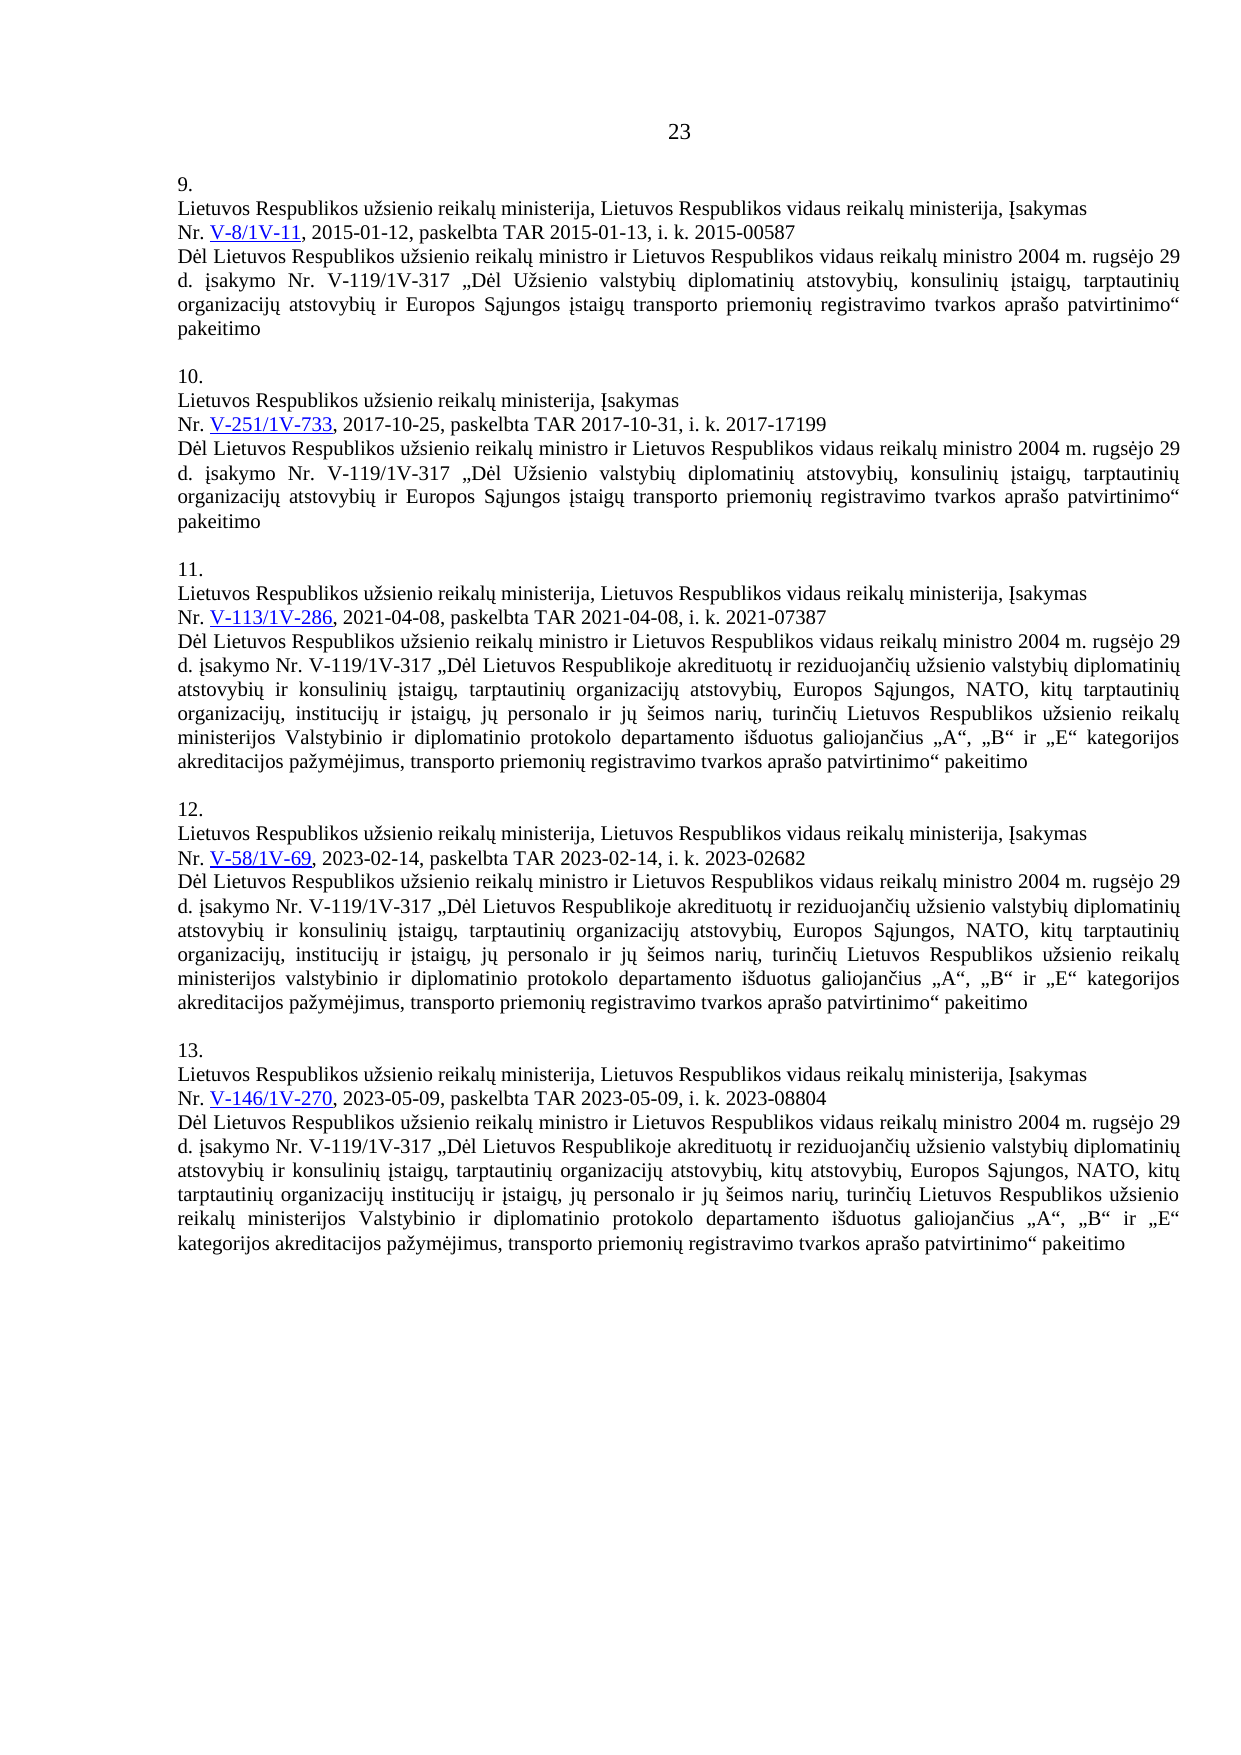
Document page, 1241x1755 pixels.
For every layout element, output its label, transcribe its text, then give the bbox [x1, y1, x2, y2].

text 10. [177, 364, 1181, 388]
text Nr. V-113/1V-286, 2021-04-08, paskelbta TAR 2021-04-08, i. k. 2021-07387 [177, 605, 1181, 629]
text Nr. V-251/1V-733, 2017-10-25, paskelbta TAR 2017-10-31, i. k. 2017-17199 [177, 412, 1181, 436]
text Dėl Lietuvos Respublikos užsienio reikalų ministro ir Lietuvos Respublikos vidaus reikalų ministro 2004 m. rugsėjo 29 d. įsakymo Nr. V-119/1V-317 „Dėl Užsienio valstybių diplomatinių atstovybių, konsulinių įstaigų, tarptautinių organizacijų atstovybių ir Europos Sąjungos įstaigų transporto priemonių registravimo tvarkos aprašo patvirtinimo“ pakeitimo [177, 436, 1181, 533]
text Dėl Lietuvos Respublikos užsienio reikalų ministro ir Lietuvos Respublikos vidaus reikalų ministro 2004 m. rugsėjo 29 d. įsakymo Nr. V-119/1V-317 „Dėl Lietuvos Respublikoje akredituotų ir reziduojančių užsienio valstybių diplomatinių atstovybių ir konsulinių įstaigų, tarptautinių organizacijų atstovybių, Europos Sąjungos, NATO, kitų tarptautinių organizacijų, institucijų ir įstaigų, jų personalo ir jų šeimos narių, turinčių Lietuvos Respublikos užsienio reikalų ministerijos valstybinio ir diplomatinio protokolo departamento išduotus galiojančius „A“, „B“ ir „E“ kategorijos akreditacijos pažymėjimus, transporto priemonių registravimo tvarkos aprašo patvirtinimo“ pakeitimo [177, 869, 1181, 1014]
text 9. [177, 172, 1181, 196]
text Dėl Lietuvos Respublikos užsienio reikalų ministro ir Lietuvos Respublikos vidaus reikalų ministro 2004 m. rugsėjo 29 d. įsakymo Nr. V-119/1V-317 „Dėl Lietuvos Respublikoje akredituotų ir reziduojančių užsienio valstybių diplomatinių atstovybių ir konsulinių įstaigų, tarptautinių organizacijų atstovybių, kitų atstovybių, Europos Sąjungos, NATO, kitų tarptautinių organizacijų institucijų ir įstaigų, jų personalo ir jų šeimos narių, turinčių Lietuvos Respublikos užsienio reikalų ministerijos Valstybinio ir diplomatinio protokolo departamento išduotus galiojančius „A“, „B“ ir „E“ kategorijos akreditacijos pažymėjimus, transporto priemonių registravimo tvarkos aprašo patvirtinimo“ pakeitimo [177, 1110, 1181, 1254]
text Dėl Lietuvos Respublikos užsienio reikalų ministro ir Lietuvos Respublikos vidaus reikalų ministro 2004 m. rugsėjo 29 d. įsakymo Nr. V-119/1V-317 „Dėl Lietuvos Respublikoje akredituotų ir reziduojančių užsienio valstybių diplomatinių atstovybių ir konsulinių įstaigų, tarptautinių organizacijų atstovybių, Europos Sąjungos, NATO, kitų tarptautinių organizacijų, institucijų ir įstaigų, jų personalo ir jų šeimos narių, turinčių Lietuvos Respublikos užsienio reikalų ministerijos Valstybinio ir diplomatinio protokolo departamento išduotus galiojančius „A“, „B“ ir „E“ kategorijos akreditacijos pažymėjimus, transporto priemonių registravimo tvarkos aprašo patvirtinimo“ pakeitimo [177, 629, 1181, 773]
text Lietuvos Respublikos užsienio reikalų ministerija, Lietuvos Respublikos vidaus reikalų ministerija, Įsakymas [177, 196, 1181, 220]
text Lietuvos Respublikos užsienio reikalų ministerija, Lietuvos Respublikos vidaus reikalų ministerija, Įsakymas [177, 1062, 1181, 1086]
text Nr. V-146/1V-270, 2023-05-09, paskelbta TAR 2023-05-09, i. k. 2023-08804 [177, 1086, 1181, 1110]
text 13. [177, 1038, 1181, 1062]
text Nr. V-8/1V-11, 2015-01-12, paskelbta TAR 2015-01-13, i. k. 2015-00587 [177, 220, 1181, 244]
text 11. [177, 557, 1181, 581]
text Lietuvos Respublikos užsienio reikalų ministerija, Įsakymas [177, 388, 1181, 412]
text Lietuvos Respublikos užsienio reikalų ministerija, Lietuvos Respublikos vidaus reikalų ministerija, Įsakymas [177, 821, 1181, 845]
text 12. [177, 797, 1181, 821]
text Dėl Lietuvos Respublikos užsienio reikalų ministro ir Lietuvos Respublikos vidaus reikalų ministro 2004 m. rugsėjo 29 d. įsakymo Nr. V-119/1V-317 „Dėl Užsienio valstybių diplomatinių atstovybių, konsulinių įstaigų, tarptautinių organizacijų atstovybių ir Europos Sąjungos įstaigų transporto priemonių registravimo tvarkos aprašo patvirtinimo“ pakeitimo [177, 244, 1181, 340]
text Lietuvos Respublikos užsienio reikalų ministerija, Lietuvos Respublikos vidaus reikalų ministerija, Įsakymas [177, 581, 1181, 605]
text Nr. V-58/1V-69, 2023-02-14, paskelbta TAR 2023-02-14, i. k. 2023-02682 [177, 845, 1181, 869]
